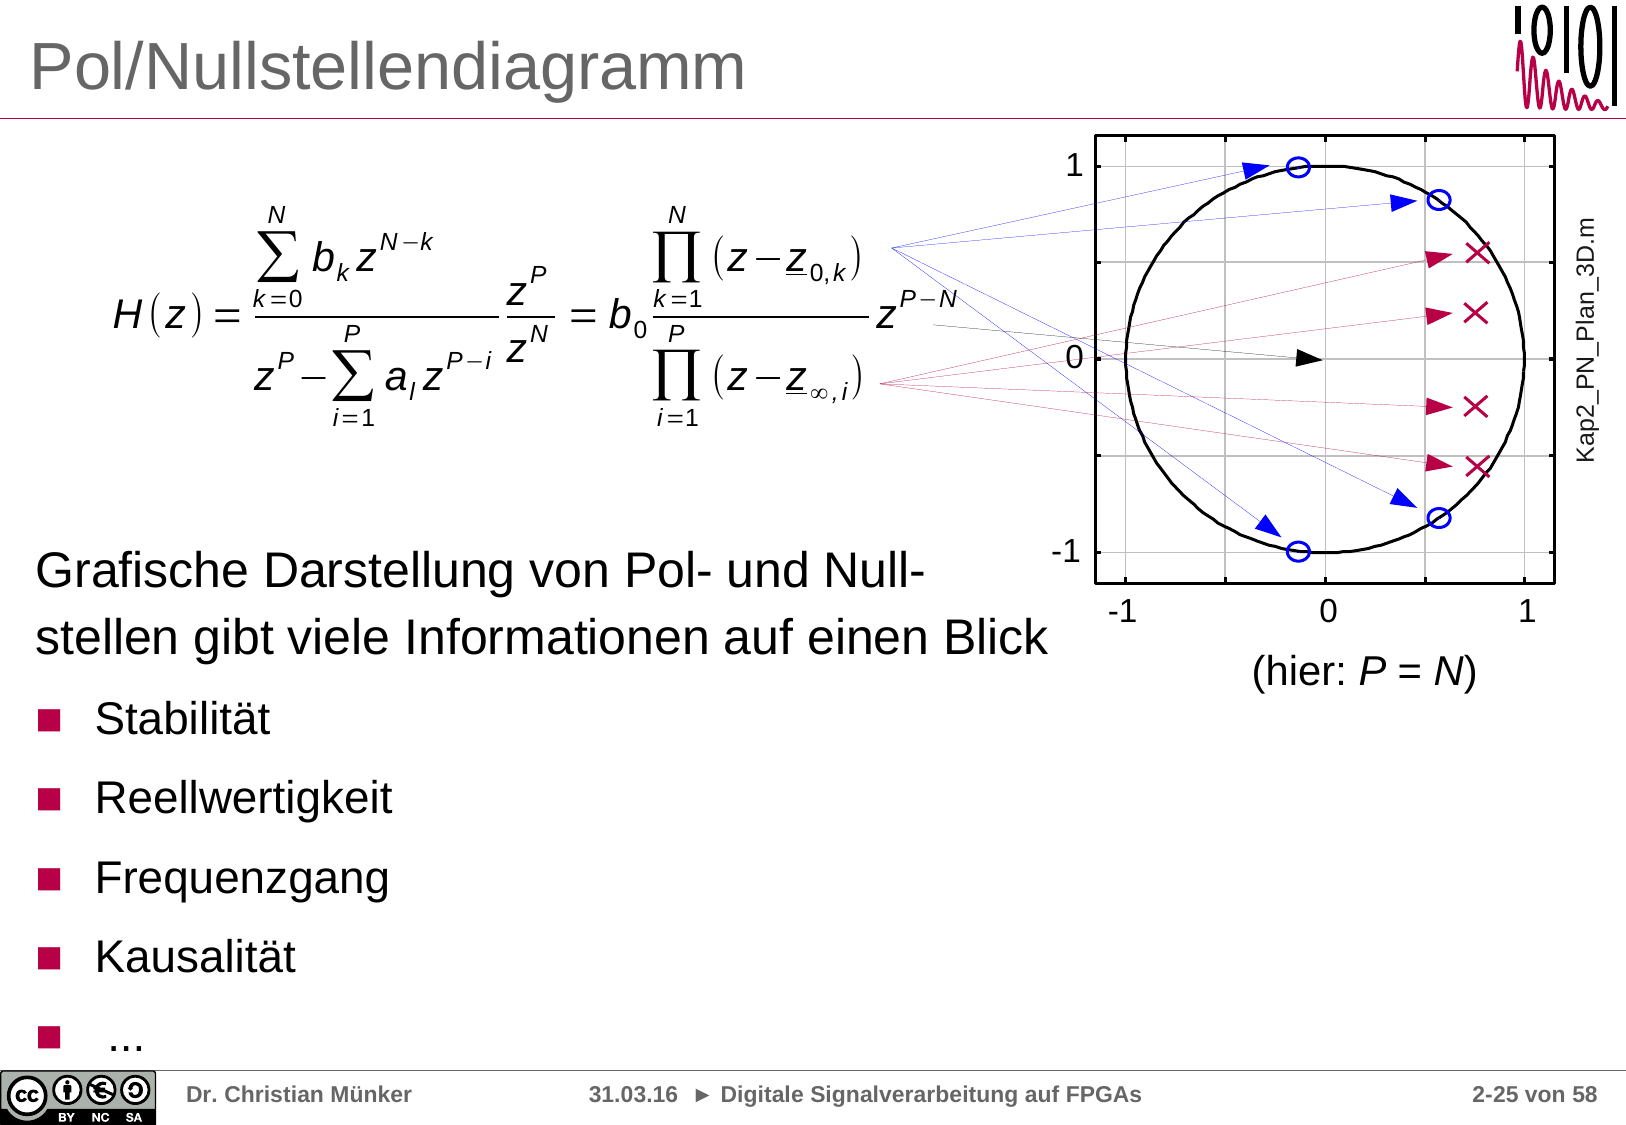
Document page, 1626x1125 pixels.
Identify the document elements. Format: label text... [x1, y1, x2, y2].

text_box -1 [1107, 592, 1174, 644]
text_box 1 [1518, 592, 1531, 620]
chart [898, 366, 963, 381]
list Grafische Darstellung von Pol- und Null- stellen gibt viele Informationen auf einen Blick Stabilität Reellwertigkeit Frequenzgang Kausalität ... [35, 531, 1572, 1049]
chart [888, 374, 963, 387]
chart [106, 200, 963, 433]
chart [894, 242, 963, 282]
text_box 1 [1097, 146, 1107, 174]
text_box (hier: P = N) [1240, 638, 1495, 686]
text_box 0 [1065, 360, 1078, 366]
text_box Kap2_PN_Plan_3D.m [1563, 201, 1607, 479]
chart [896, 385, 963, 395]
text_box 0 [1065, 340, 1078, 360]
text_box 1 [1065, 146, 1094, 174]
chart [902, 254, 963, 300]
chart [907, 233, 963, 246]
picture [1511, 0, 1624, 113]
text_box 0 [1319, 592, 1332, 620]
title Pol/Nullstellendiagramm [29, 23, 1403, 103]
text_box -1 [1051, 532, 1094, 573]
